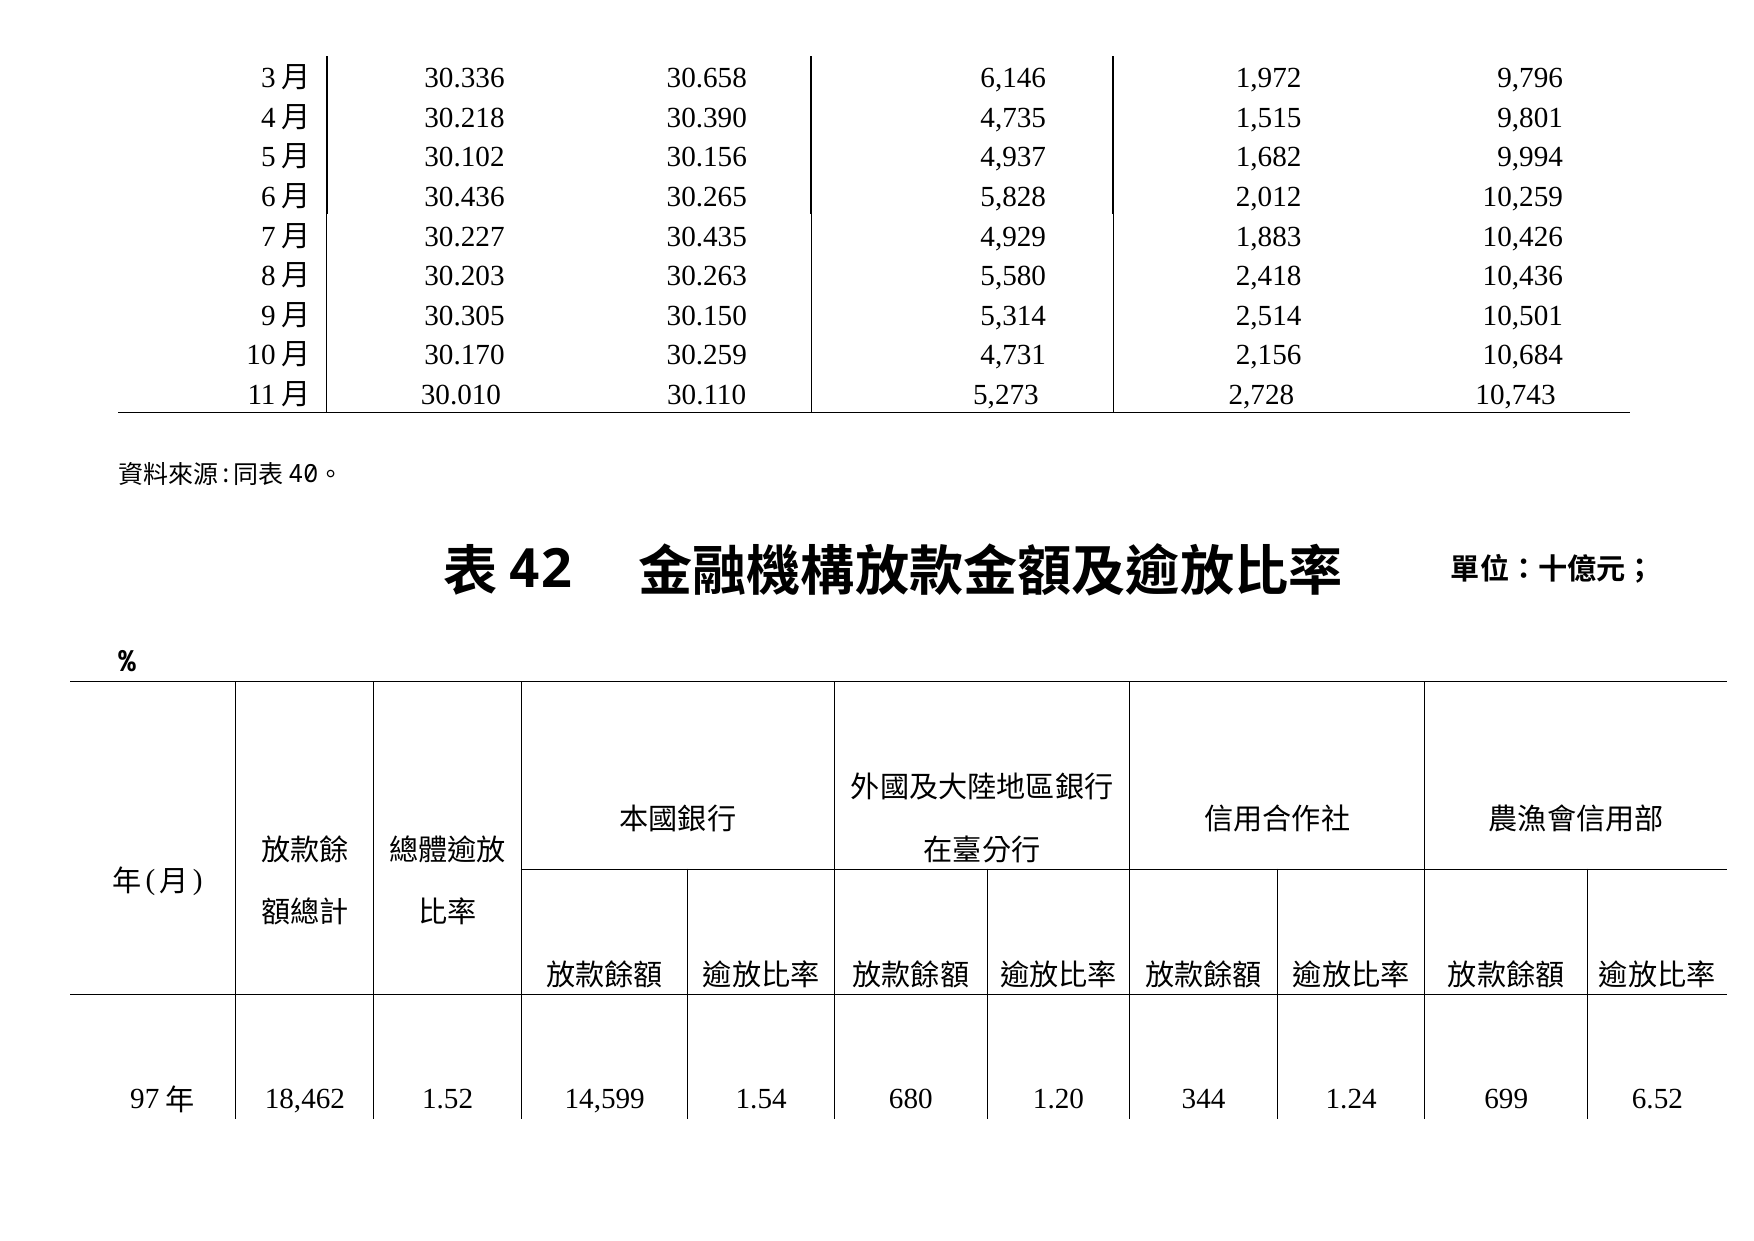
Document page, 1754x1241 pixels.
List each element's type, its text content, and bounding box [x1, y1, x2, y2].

table_cell 放款餘額 [1130, 870, 1277, 993]
table_cell 30.435 [596, 214, 811, 254]
table_cell 1.20 [988, 995, 1129, 1118]
table_cell 1.24 [1278, 995, 1424, 1118]
table_header 總體逾放比率 [374, 682, 521, 993]
table_cell 放款餘額 [1425, 870, 1587, 993]
table_cell 10,436 [1369, 254, 1630, 293]
table_cell 30.658 [596, 56, 810, 96]
table_cell 1.52 [374, 995, 521, 1118]
table_cell 30.102 [328, 135, 596, 175]
table_cell 放款餘額 [522, 870, 687, 993]
table_cell 10,259 [1369, 175, 1630, 214]
table_header 外國及大陸地區銀行在臺分行 [835, 682, 1129, 868]
table_cell 9,994 [1369, 135, 1630, 175]
table_cell 4,731 [812, 333, 1113, 373]
table_cell 1,883 [1114, 214, 1368, 254]
table_cell 5,273 [812, 373, 1113, 412]
table_cell 2,012 [1114, 175, 1368, 214]
table_cell 30.170 [327, 333, 596, 373]
table_cell 10月 [118, 333, 326, 373]
table_cell 30.203 [327, 254, 596, 293]
table_cell 9月 [118, 294, 326, 333]
table_cell 逾放比率 [688, 870, 834, 993]
table_cell 10,684 [1369, 333, 1630, 373]
table_cell 680 [835, 995, 987, 1118]
table_cell 逾放比率 [1278, 870, 1424, 993]
text 資料來源:同表40。 [118, 431, 1636, 493]
table_cell 699 [1425, 995, 1587, 1118]
table_cell 2,514 [1114, 294, 1368, 333]
table_cell 5,580 [812, 254, 1113, 293]
table_cell 1.54 [688, 995, 834, 1118]
table_cell 逾放比率 [1588, 870, 1727, 993]
table_cell 30.010 [327, 373, 596, 412]
table_cell 30.227 [327, 214, 596, 254]
table_cell 18,462 [236, 995, 373, 1118]
table_cell 5月 [118, 135, 326, 175]
table_cell 2,728 [1114, 373, 1368, 412]
table_cell 30.436 [328, 175, 596, 214]
table_cell 5,314 [812, 294, 1113, 333]
table_cell 3月 [118, 56, 326, 96]
table_cell 10,743 [1369, 373, 1630, 412]
table_cell 1,515 [1114, 96, 1368, 135]
table_cell 30.390 [596, 96, 810, 135]
table_cell 放款餘額 [835, 870, 987, 993]
table_cell 4,937 [812, 135, 1112, 175]
table_cell 30.263 [596, 254, 811, 293]
table_header 信用合作社 [1130, 682, 1424, 868]
table_cell 5,828 [812, 175, 1112, 214]
table_cell 2,156 [1114, 333, 1368, 373]
table_cell 逾放比率 [988, 870, 1129, 993]
table_header 年(月) [70, 682, 235, 993]
table_cell 11月 [118, 373, 326, 412]
table_cell 97年 [70, 995, 235, 1118]
table_cell 30.265 [596, 175, 810, 214]
table_cell 9,796 [1369, 56, 1630, 96]
table_cell 30.305 [327, 294, 596, 333]
table_cell 344 [1130, 995, 1277, 1118]
table_cell 4,735 [812, 96, 1112, 135]
table_cell 4月 [118, 96, 326, 135]
table_cell 6.52 [1588, 995, 1727, 1118]
table_cell 7月 [118, 214, 326, 254]
table_cell 8月 [118, 254, 326, 293]
table_cell 1,972 [1114, 56, 1368, 96]
table_cell 6月 [118, 175, 326, 214]
table_cell 30.156 [596, 135, 810, 175]
subtitle 表42 金融機構放款金額及逾放比率 單位：十億元；% [118, 493, 1636, 681]
table_cell 4,929 [812, 214, 1113, 254]
table_cell 10,426 [1369, 214, 1630, 254]
table_cell 30.336 [328, 56, 596, 96]
table_cell 9,801 [1369, 96, 1630, 135]
table_cell 2,418 [1114, 254, 1368, 293]
table_cell 14,599 [522, 995, 687, 1118]
table_cell 6,146 [812, 56, 1112, 96]
table_header 農漁會信用部 [1425, 682, 1727, 868]
table_header 本國銀行 [522, 682, 834, 868]
table_cell 30.150 [596, 294, 811, 333]
table_cell 30.259 [596, 333, 811, 373]
table_header 放款餘額總計 [236, 682, 373, 993]
table_cell 30.110 [596, 373, 811, 412]
table_cell 10,501 [1369, 294, 1630, 333]
table_cell 1,682 [1114, 135, 1368, 175]
table_cell 30.218 [328, 96, 596, 135]
